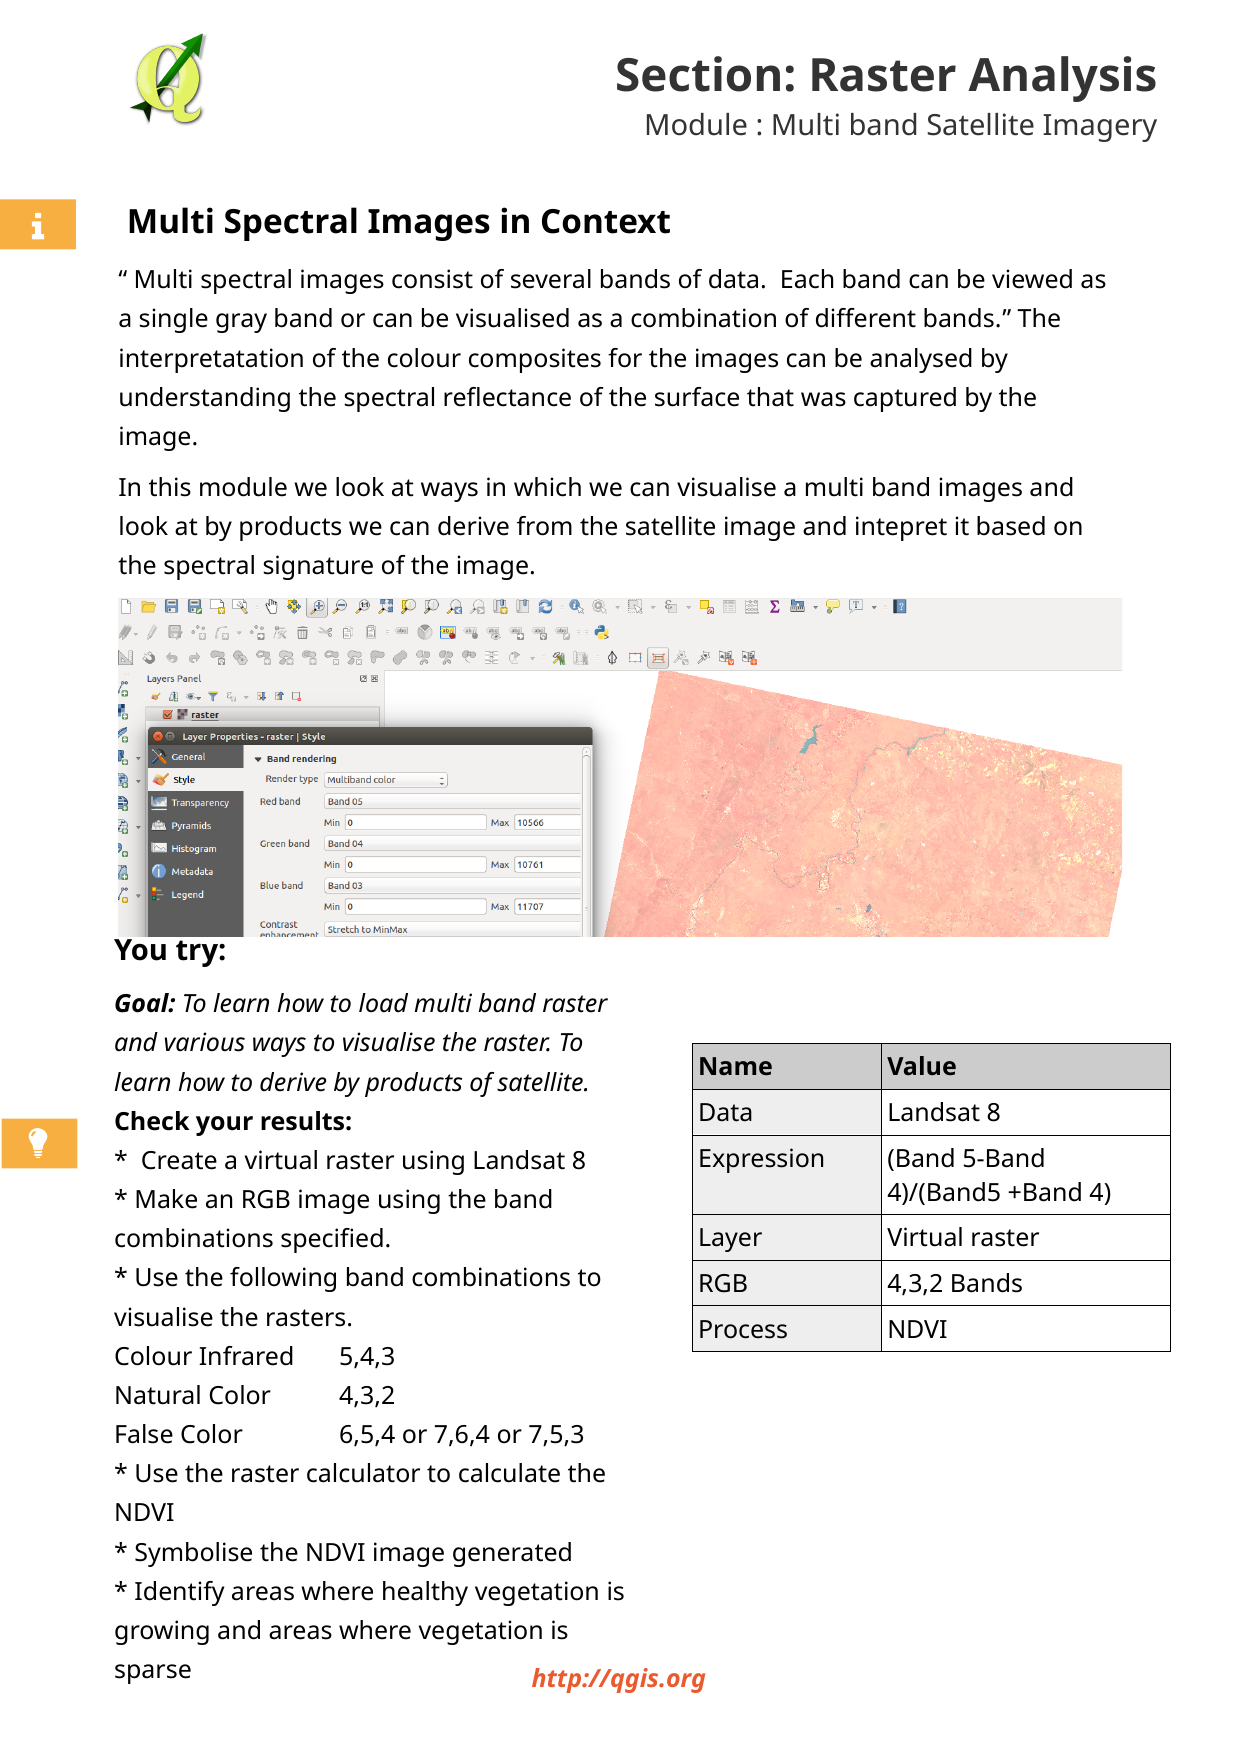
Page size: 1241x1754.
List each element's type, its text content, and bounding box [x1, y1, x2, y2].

table_cell Virtual raster [882, 1215, 1170, 1260]
table_cell RGB [693, 1261, 881, 1305]
text “ Multi spectral images consist of several bands of data. Each band can be viewed as a single gray band or can be visualised as a combination of different bands.” The interpretatation of the colour composites for the images can be analysed by understanding the spectral reflectance of the surface that was captured by the image. [118, 262, 1122, 453]
table_cell (Band 5-Band 4)/(Band5 +Band 4) [882, 1136, 1170, 1214]
table_cell Process [693, 1306, 881, 1351]
table_cell Expression [693, 1136, 881, 1214]
subtitle Multi Spectral Images in Context [118, 198, 1122, 243]
table_cell NDVI [882, 1306, 1170, 1351]
picture [122, 31, 218, 127]
table_header Name [693, 1044, 881, 1089]
table_header Value [882, 1044, 1170, 1089]
picture [118, 598, 1123, 937]
table_cell Landsat 8 [882, 1090, 1170, 1134]
text In this module we look at ways in which we can visualise a multi band images and look at by products we can derive from the satellite image and intepret it based on the spectral signature of the image. [118, 469, 1122, 582]
table_cell Layer [693, 1215, 881, 1260]
table_cell Data [693, 1090, 881, 1134]
table_cell 4,3,2 Bands [882, 1261, 1170, 1305]
